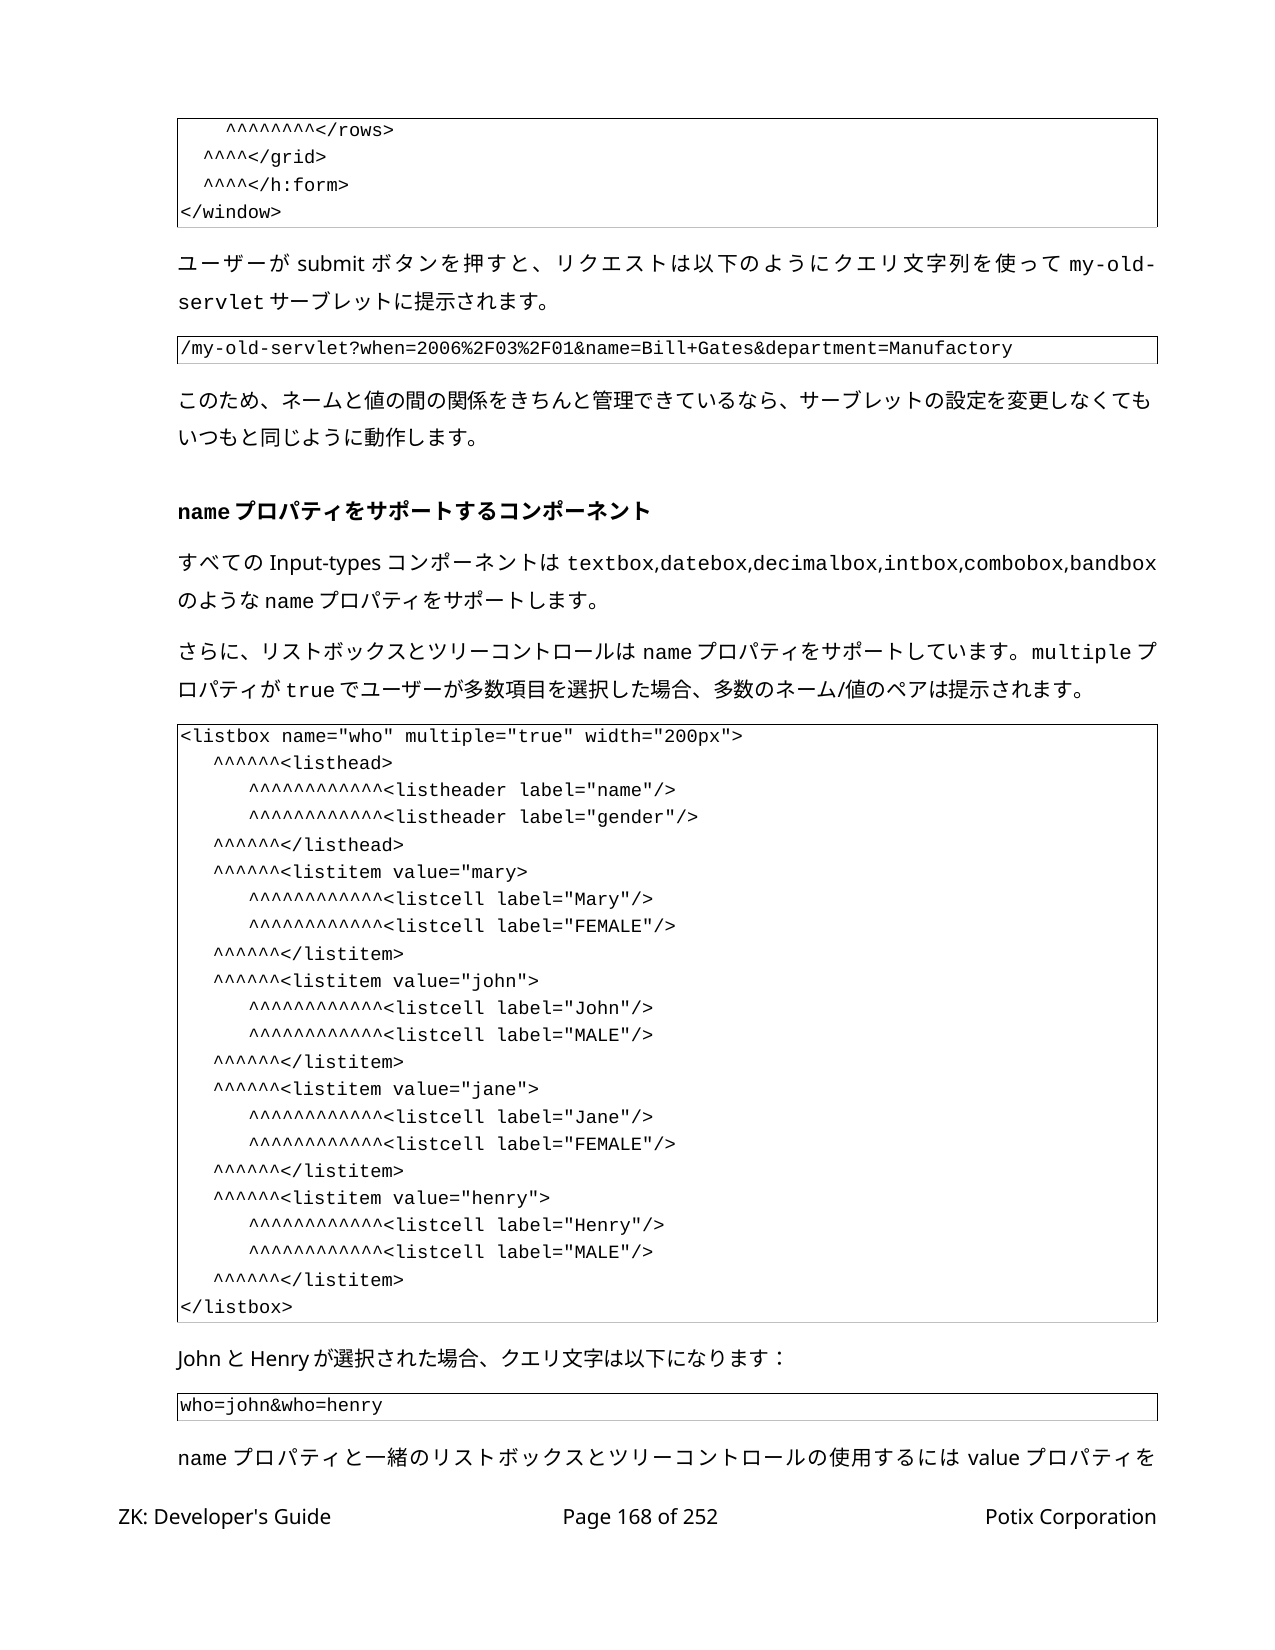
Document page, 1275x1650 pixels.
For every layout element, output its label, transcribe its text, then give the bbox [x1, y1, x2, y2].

text ^^^^^^^^^^^^<listheader label="name"/> [178, 778, 1157, 802]
text ユーザーがsubmitボタンを押すと、リクエストは以下のようにクエリ文字列を使ってmy-old-servletサーブレットに提示されます。 [177, 248, 1157, 316]
text ^^^^^^^^^^^^<listcell label="FEMALE"/> [178, 914, 1157, 938]
text ^^^^^^^^^^^^<listcell label="Mary"/> [178, 887, 1157, 911]
text /my-old-servlet?when=2006%2F03%2F01&name=Bill+Gates&department=Manufactory [178, 337, 1157, 363]
text nameプロパティと一緒のリストボックスとツリーコントロールの使用するにはvalueプロパティを [177, 1441, 1157, 1471]
text ^^^^^^<listhead> [178, 751, 1157, 775]
text ^^^^^^<listitem value="henry"> [178, 1186, 1157, 1210]
text ^^^^^^^^^^^^<listcell label="MALE"/> [178, 1240, 881, 1265]
text ^^^^^^<listitem value="jane"> [178, 1077, 1157, 1102]
text ^^^^^^</listitem> [178, 1050, 1157, 1074]
text ^^^^^^</listhead> [178, 833, 1157, 857]
text </window> [178, 200, 1157, 227]
text ^^^^^^</listitem> [178, 1159, 1157, 1183]
text ^^^^</h:form> [178, 172, 1157, 197]
text ^^^^^^</listitem> [178, 941, 1157, 966]
text who=john&who=henry [178, 1394, 1157, 1420]
text ^^^^^^^^^^^^<listcell label="FEMALE"/> [178, 1132, 1157, 1156]
text さらに、リストボックスとツリーコントロールはnameプロパティをサポートしています。multipleプロパティがtrueでユーザーが多数項目を選択した場合、多数のネーム/値のペアは提示されます。 [177, 635, 1157, 703]
text すべてのInput-typesコンポーネントはtextbox,datebox,decimalbox,intbox,combobox,bandboxのようなnameプロパティをサポートします。 [177, 547, 1157, 615]
text ^^^^^^^^^^^^<listcell label="MALE"/> [178, 1023, 1157, 1047]
text ^^^^^^</listitem> [178, 1268, 881, 1292]
text このため、ネームと値の間の関係をきちんと管理できているなら、サーブレットの設定を変更しなくてもいつもと同じように動作します。 [177, 384, 1157, 452]
text ^^^^^^^^^^^^<listheader label="gender"/> [178, 805, 1157, 830]
text JohnとHenryが選択された場合、クエリ文字は以下になります： [177, 1343, 1157, 1373]
text ^^^^^^^^</rows> [178, 119, 1157, 142]
text ^^^^^^^^^^^^<listcell label="Jane"/> [178, 1104, 1157, 1129]
text <listbox name="who" multiple="true" width="200px"> [178, 725, 1157, 748]
text ^^^^^^^^^^^^<listcell label="Henry"/> [178, 1213, 881, 1237]
text ^^^^^^<listitem value="mary> [178, 860, 1157, 884]
text ^^^^^^^^^^^^<listcell label="John"/> [178, 996, 1157, 1020]
subtitle nameプロパティをサポートするコンポーネント [177, 494, 1157, 526]
text </listbox> [178, 1295, 1157, 1322]
text ^^^^^^<listitem value="john"> [178, 968, 1157, 993]
text [1142, 1268, 1157, 1292]
text ^^^^</grid> [178, 145, 1157, 169]
